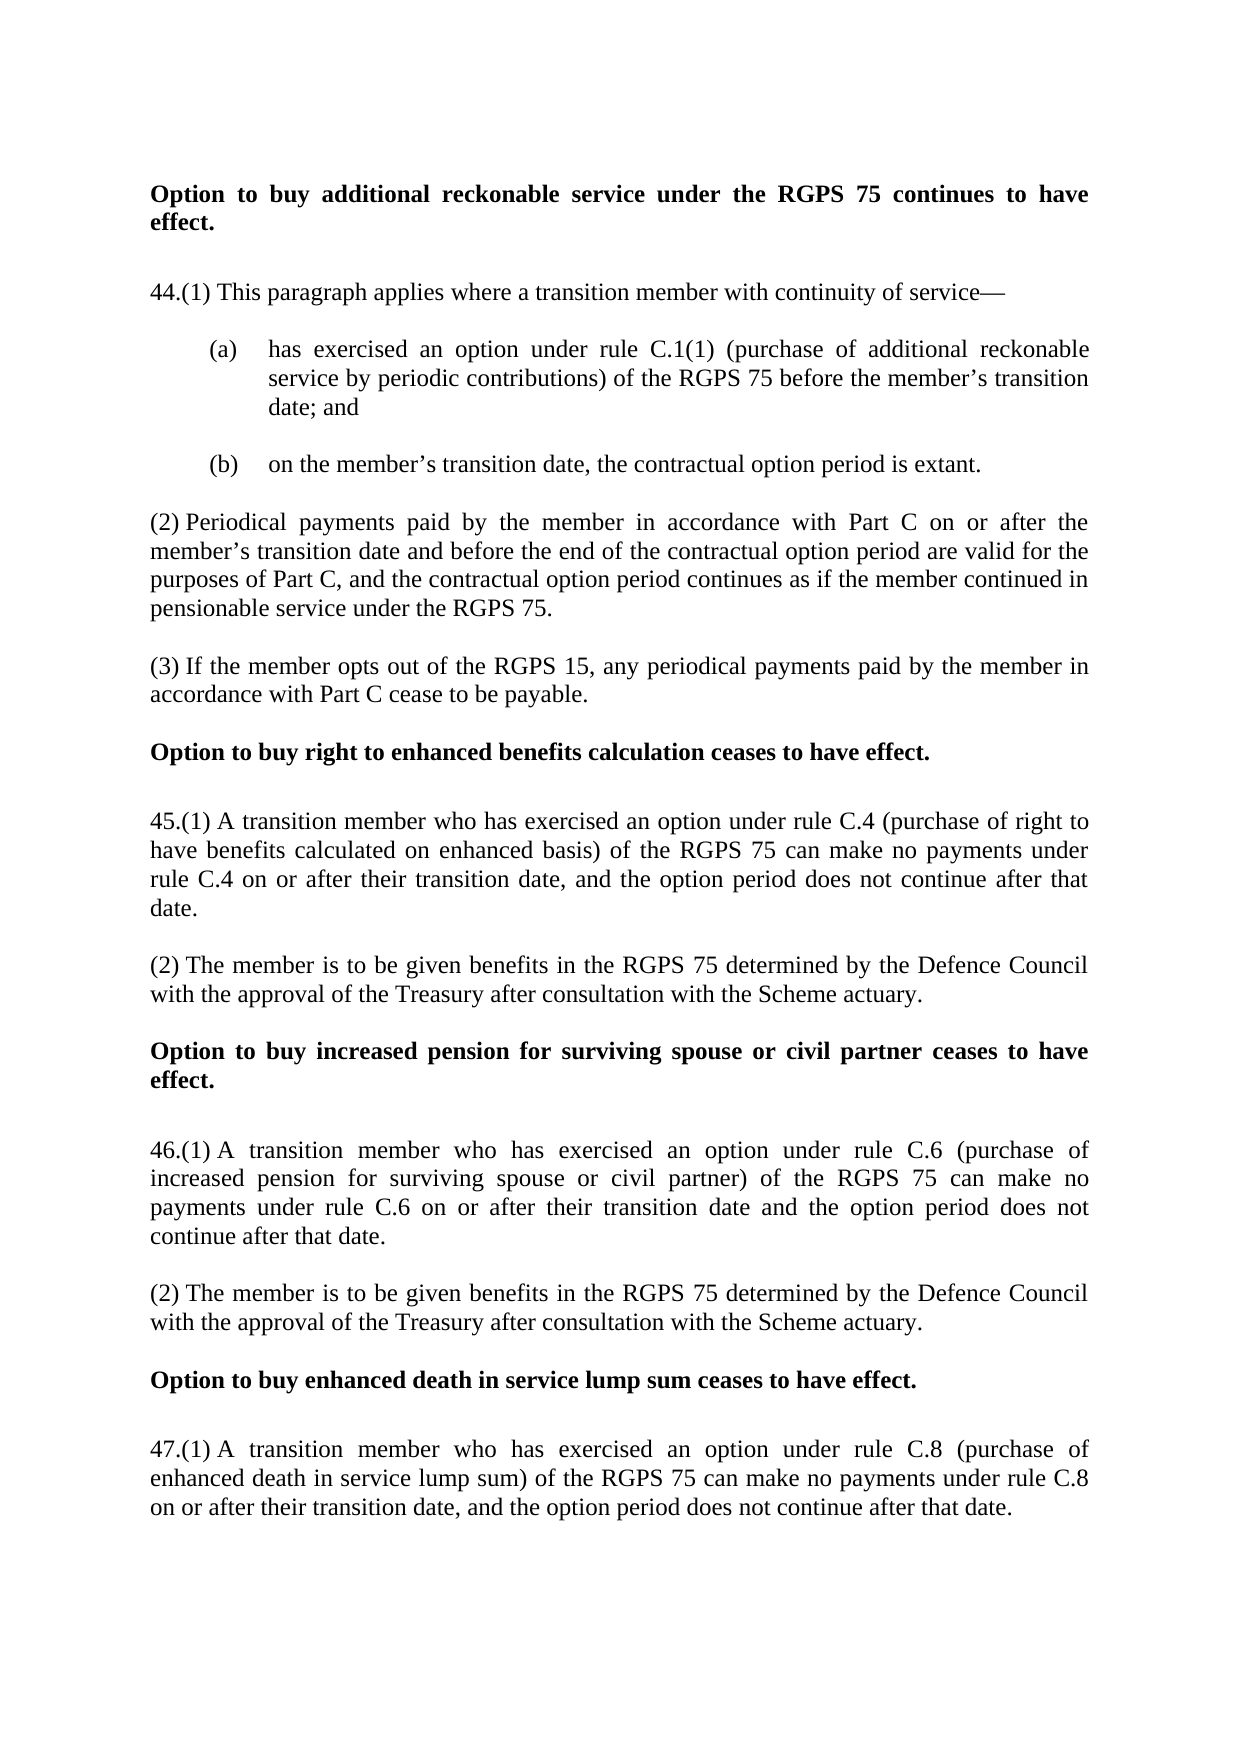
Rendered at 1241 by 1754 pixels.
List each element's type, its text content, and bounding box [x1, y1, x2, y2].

text (a) has exercised an option under rule C.1(1) (purchase of additional reckonable service by periodic contributions) of the RGPS 75 before the member’s transition date; and [209, 334, 1090, 421]
text (3) If the member opts out of the RGPS 15, any periodical payments paid by the member in accordance with Part C cease to be payable. [150, 651, 1090, 708]
text 44.(1) This paragraph applies where a transition member with continuity of service— [150, 277, 1090, 306]
text 45.(1) A transition member who has exercised an option under rule C.4 (purchase of right to have benefits calculated on enhanced basis) of the RGPS 75 can make no payments under rule C.4 on or after their transition date, and the option period does not continue after that date. [150, 806, 1090, 921]
subtitle Option to buy increased pension for surviving spouse or civil partner ceases to have effect. [150, 1036, 1090, 1094]
text 46.(1) A transition member who has exercised an option under rule C.6 (purchase of increased pension for surviving spouse or civil partner) of the RGPS 75 can make no payments under rule C.6 on or after their transition date and the option period does not continue after that date. [150, 1135, 1090, 1250]
subtitle Option to buy right to enhanced benefits calculation ceases to have effect. [150, 737, 1090, 766]
text (2) Periodical payments paid by the member in accordance with Part C on or after the member’s transition date and before the end of the contractual option period are valid for the purposes of Part C, and the contractual option period continues as if the member continued in pensionable service under the RGPS 75. [150, 507, 1090, 622]
text (2) The member is to be given benefits in the RGPS 75 determined by the Defence Council with the approval of the Treasury after consultation with the Scheme actuary. [150, 950, 1090, 1008]
subtitle Option to buy enhanced death in service lump sum ceases to have effect. [150, 1365, 1090, 1393]
subtitle Option to buy additional reckonable service under the RGPS 75 continues to have effect. [150, 179, 1090, 236]
text (b) on the member’s transition date, the contractual option period is extant. [209, 449, 1090, 478]
text (2) The member is to be given benefits in the RGPS 75 determined by the Defence Council with the approval of the Treasury after consultation with the Scheme actuary. [150, 1278, 1090, 1336]
text 47.(1) A transition member who has exercised an option under rule C.8 (purchase of enhanced death in service lump sum) of the RGPS 75 can make no payments under rule C.8 on or after their transition date, and the option period does not continue after that date. [150, 1434, 1090, 1520]
